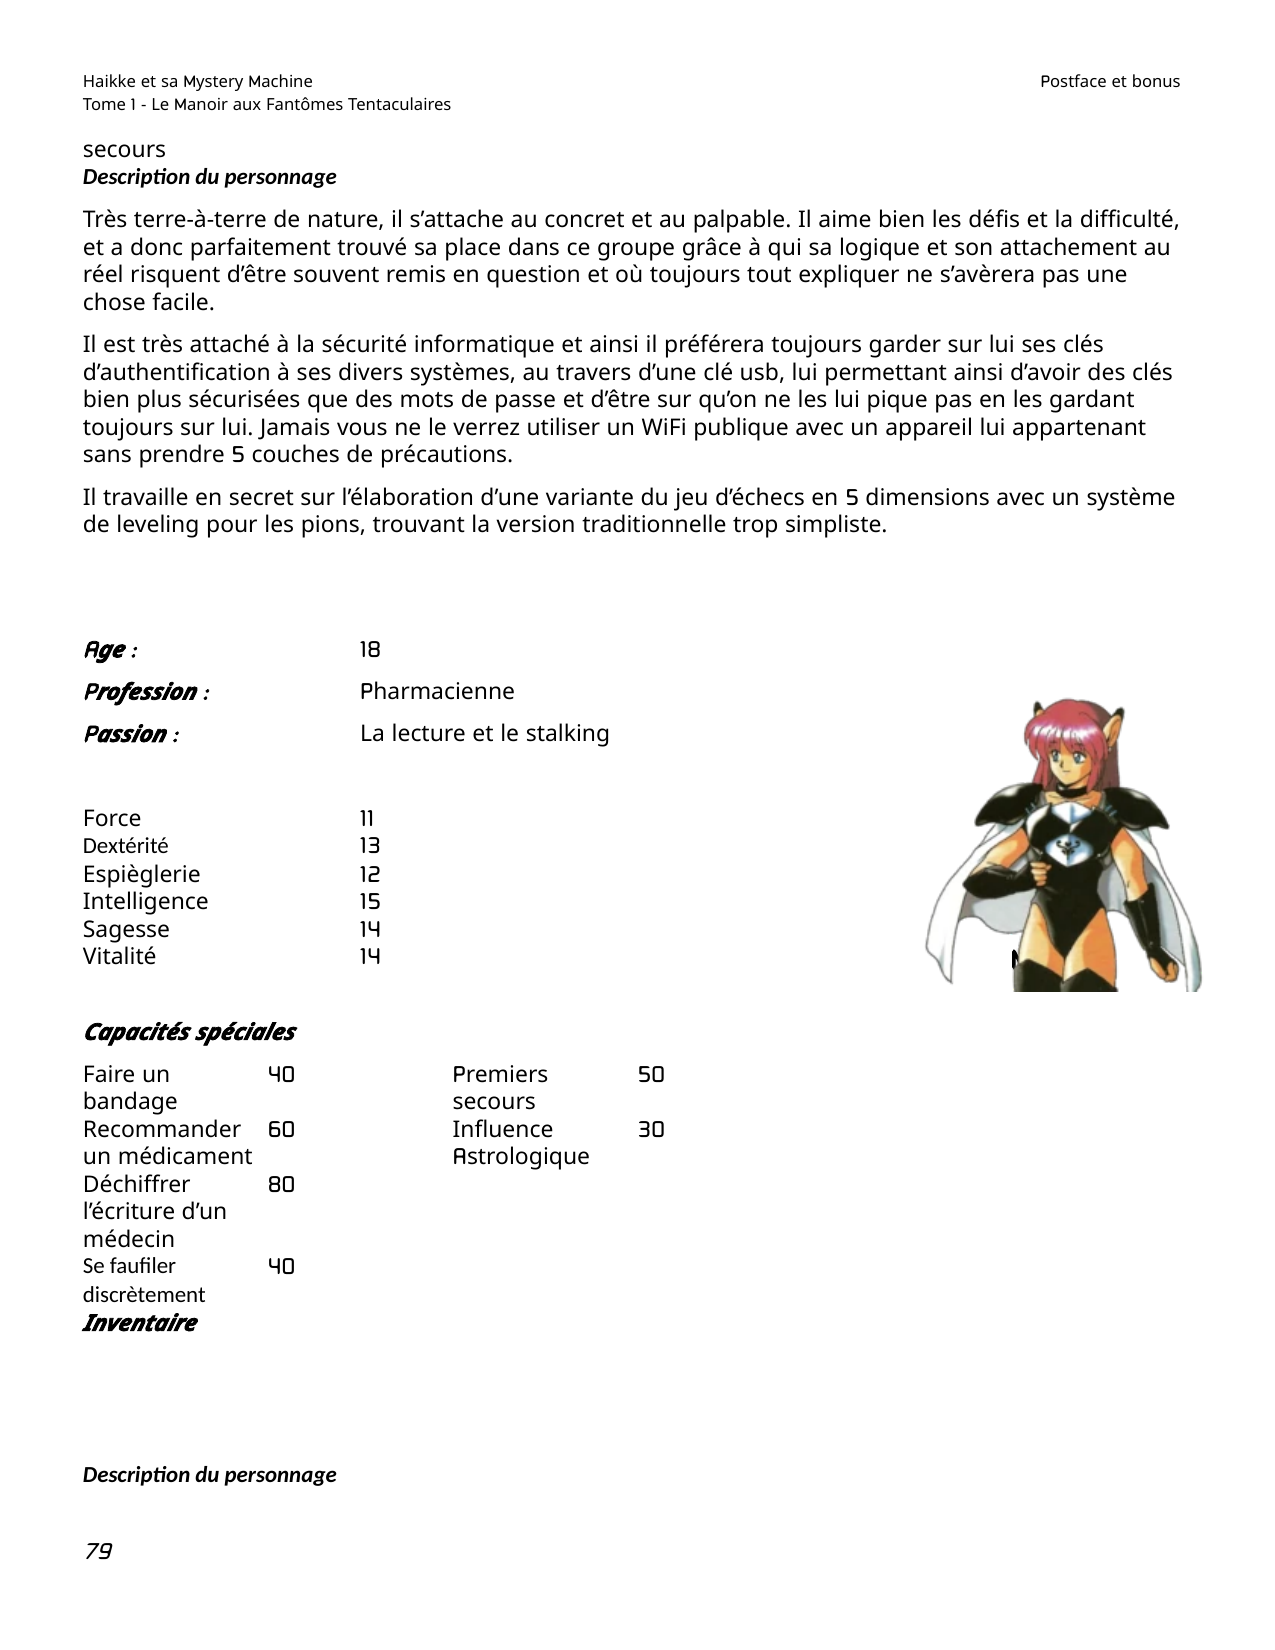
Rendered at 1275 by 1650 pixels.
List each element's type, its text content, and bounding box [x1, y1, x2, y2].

table_cell [638, 761, 914, 974]
table_cell [823, 1169, 1007, 1252]
table_cell Pharmacienne [360, 677, 915, 719]
table_header Très terre-à-terre de nature, il s’attache au concret et au palpable. Il aime bien les défis et la difficulté, et a donc parfaitement trouvé sa place dans ce groupe grâce à qui sa logique et son attachement au réel risquent d’être souvent remis en question et où toujours tout expliquer ne s’avèrera pas une chose facile. Il est très attaché à la sécurité informatique et ainsi il préférera toujours garder sur lui ses clés d’authentification à ses divers systèmes, au travers d’une clé usb, lui permettant ainsi d’avoir des clés bien plus sécurisées que des mots de passe et d’être sur qu’on ne les lui pique pas en les gardant toujours sur lui. Jamais vous ne le verrez utiliser un WiFi publique avec un appareil lui appartenant sans prendre 5 couches de précautions. Il travaille en secret sur l’élaboration d’une variante du jeu d’échecs en 5 dimensions avec un système de leveling pour les pions, trouvant la version traditionnelle trop simpliste. [83, 205, 1192, 634]
table_header Faire un bandage [83, 1059, 268, 1114]
table_cell [638, 1169, 822, 1252]
table_cell [1007, 1114, 1192, 1169]
table_cell Intelligence [83, 887, 360, 914]
table_cell Description du personnage [83, 162, 1192, 205]
table_cell [823, 1252, 1007, 1308]
table_cell 14 [360, 942, 637, 974]
table_cell 14 [360, 914, 637, 942]
table_header [823, 1350, 1192, 1378]
table_cell [83, 1378, 452, 1405]
table_header Age : [83, 634, 360, 677]
table_cell 15 [360, 887, 637, 914]
table_header Premiers secours [453, 1059, 637, 1114]
table_cell [823, 134, 1192, 162]
table_header [83, 1350, 452, 1378]
table_cell Espièglerie [83, 859, 360, 887]
table_cell [453, 1405, 822, 1433]
table_cell [1007, 1252, 1192, 1308]
table_cell Description du personnage [83, 1460, 1192, 1503]
table_cell 11 [360, 804, 637, 831]
table_cell 12 [360, 859, 637, 887]
table_cell [360, 761, 637, 803]
table_cell [638, 1252, 822, 1308]
table_cell [453, 1169, 637, 1252]
table_cell [823, 1433, 1192, 1460]
table_header 40 [268, 1059, 452, 1114]
table_cell [453, 1433, 822, 1460]
table_header 50 [638, 1059, 822, 1114]
table_cell [83, 1405, 452, 1433]
table_cell 60 [268, 1114, 452, 1169]
table_cell secours [83, 134, 452, 162]
table_cell [453, 1252, 637, 1308]
table_cell [823, 1405, 1192, 1433]
table_header Capacités spéciales [83, 1017, 1192, 1308]
table_cell Force [83, 804, 360, 831]
table_cell Recommander un médicament [83, 1114, 268, 1169]
table_cell Déchiffrer l’écriture d’un médecin [83, 1169, 268, 1252]
table_header [823, 1059, 1007, 1114]
table_cell 30 [638, 1114, 822, 1169]
table_cell [1007, 1169, 1192, 1252]
table_cell 80 [268, 1169, 452, 1252]
table_cell Profession : [83, 677, 360, 719]
table_header 18 [360, 634, 915, 677]
table_cell [453, 1378, 822, 1405]
table_header [1007, 1059, 1192, 1114]
table_cell [823, 1378, 1192, 1405]
table_cell [823, 1114, 1007, 1169]
table_cell Inventaire [83, 1308, 1192, 1350]
table_cell Influence Astrologique [453, 1114, 637, 1169]
picture [914, 690, 1217, 992]
table_cell Dextérité [83, 831, 360, 859]
table_cell 13 [360, 831, 637, 859]
table_cell Se faufiler discrètement [83, 1252, 268, 1308]
table_cell La lecture et le stalking [360, 719, 914, 761]
table_cell Sagesse [83, 914, 360, 942]
table_header [453, 1350, 822, 1378]
table_cell Passion : [83, 719, 360, 761]
table_cell Vitalité [83, 942, 360, 974]
table_header [915, 634, 1192, 690]
table_cell 40 [268, 1252, 452, 1308]
table_cell [453, 134, 822, 162]
table_cell [83, 1433, 452, 1460]
table_cell [83, 761, 360, 803]
